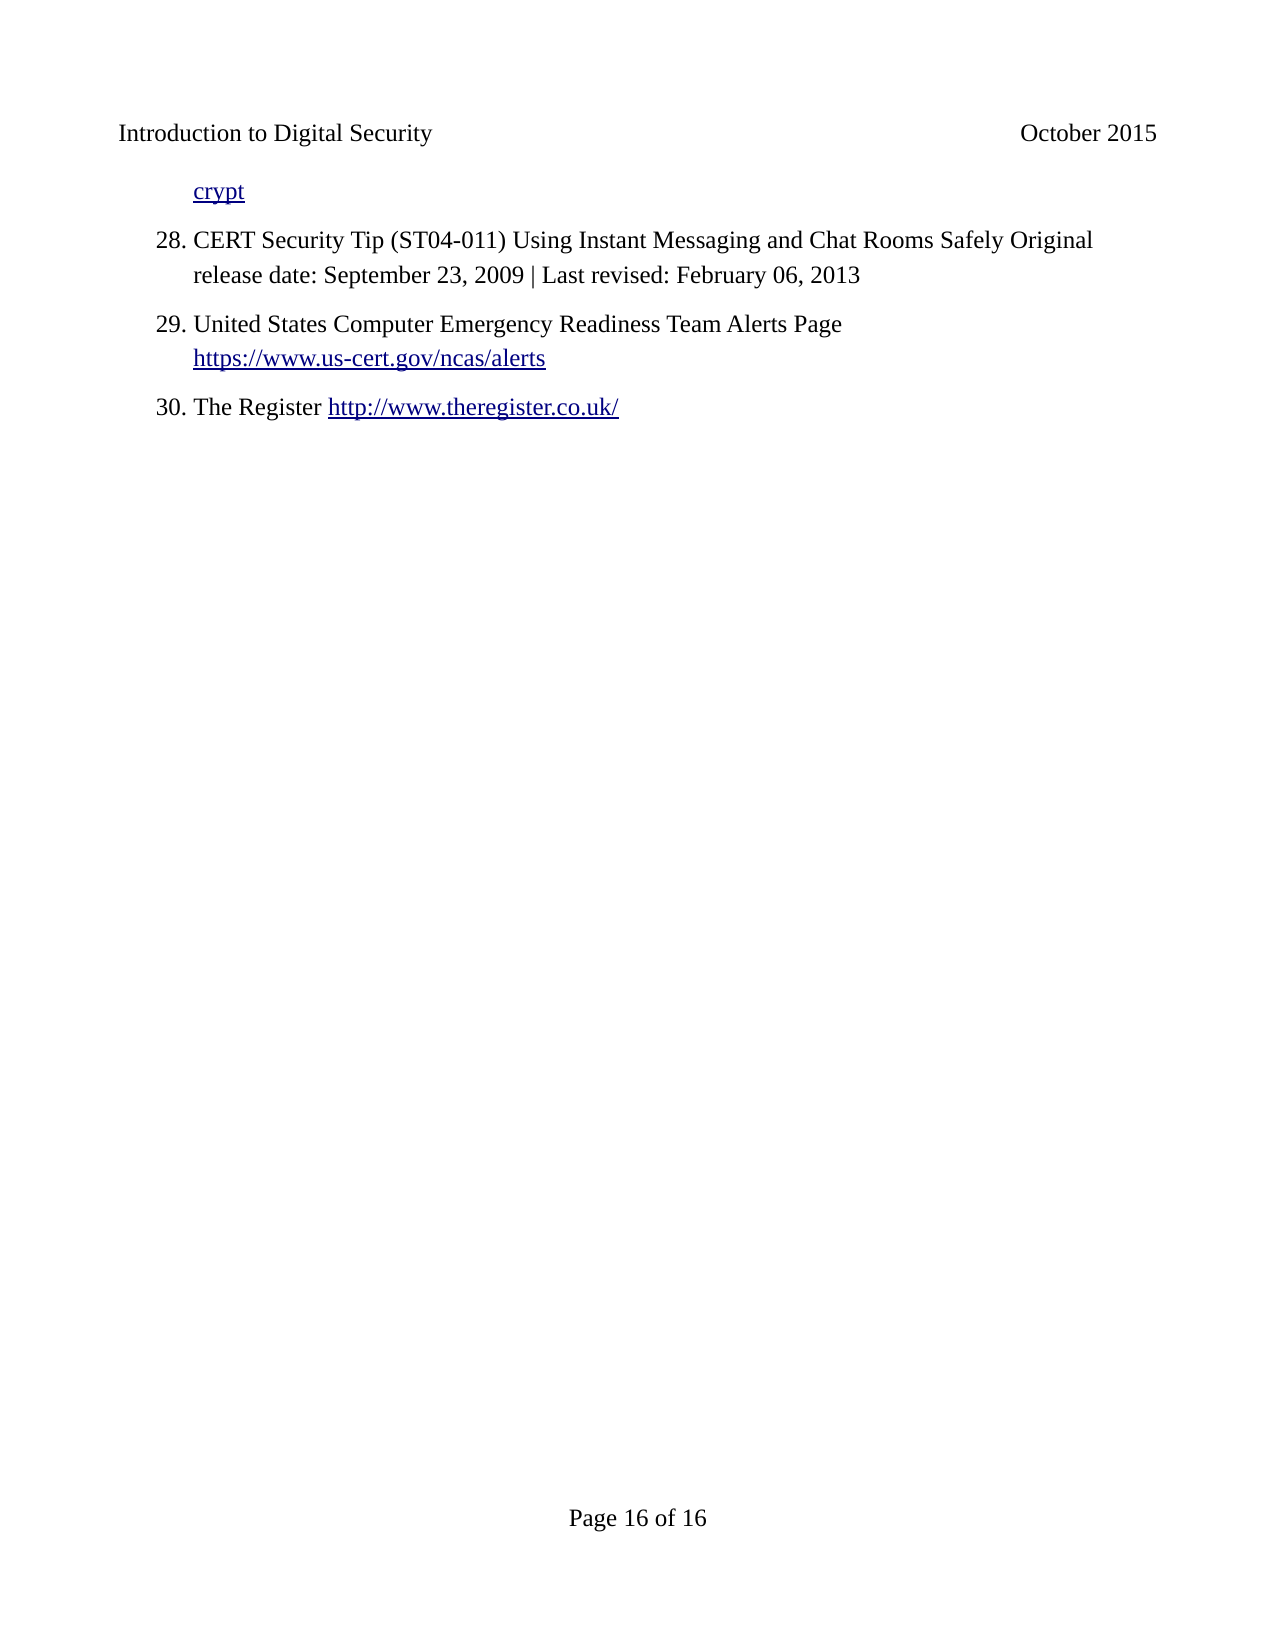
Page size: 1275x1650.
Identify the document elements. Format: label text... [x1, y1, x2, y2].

list crypt [156, 176, 1157, 205]
list CERT Security Tip (ST04-011) Using Instant Messaging and Chat Rooms Safely Original release date: September 23, 2009 | Last revised: February 06, 2013 [156, 225, 1157, 289]
list The Register http://www.theregister.co.uk/ [156, 392, 1157, 421]
list United States Computer Emergency Readiness Team Alerts Page https://www.us-cert.gov/ncas/alerts [156, 309, 1157, 372]
